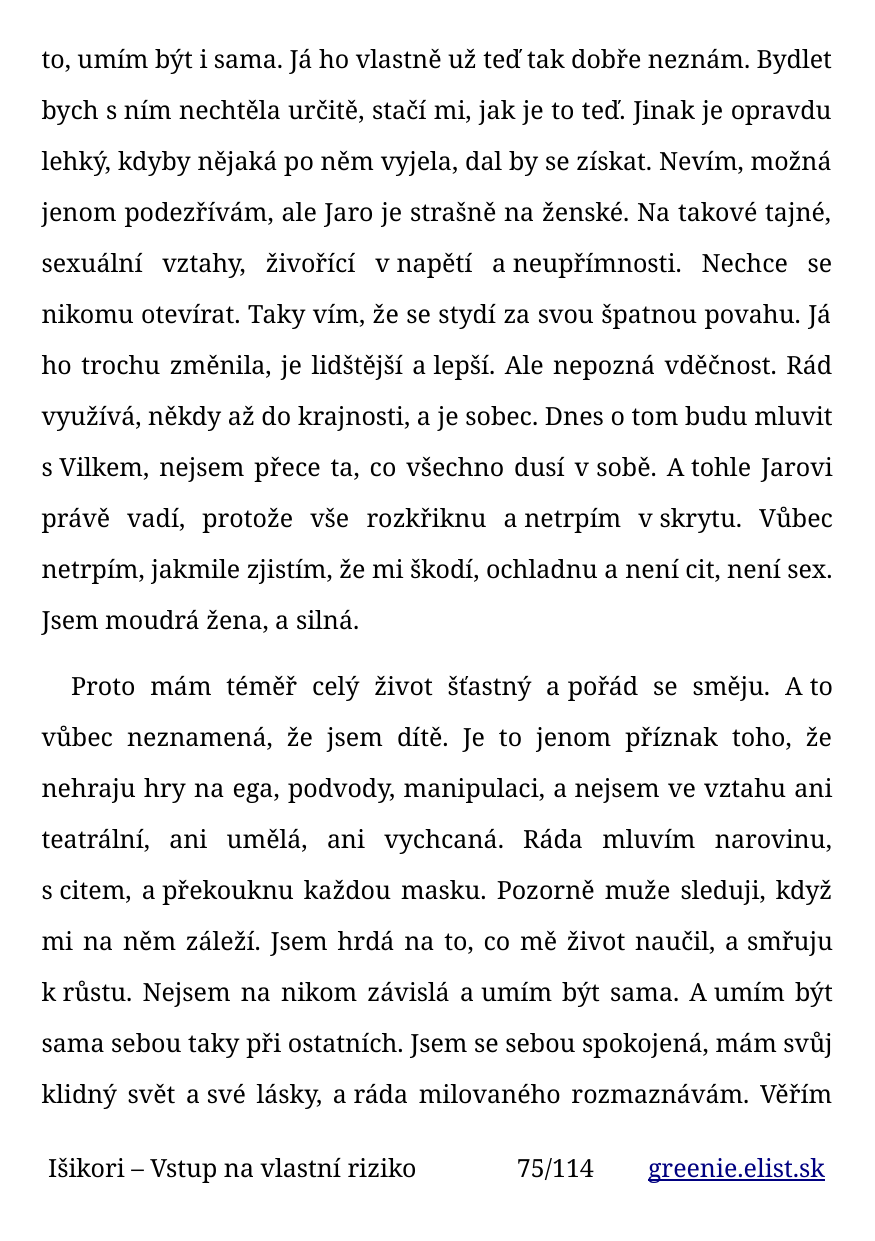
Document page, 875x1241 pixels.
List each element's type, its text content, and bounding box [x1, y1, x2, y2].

text to, umím být i sama. Já ho vlastně už teď tak dobře neznám. Bydlet bych s ním nechtěla určitě, stačí mi, jak je to teď. Jinak je opravdu lehký, kdyby nějaká po něm vyjela, dal by se získat. Nevím, možná jenom podezřívám, ale Jaro je strašně na ženské. Na takové tajné, sexuální vztahy, živořící v napětí a neupřímnosti. Nechce se nikomu otevírat. Taky vím, že se stydí za svou špatnou povahu. Já ho trochu změnila, je lidštější a lepší. Ale nepozná vděčnost. Rád využívá, někdy až do krajnosti, a je sobec. Dnes o tom budu mluvit s Vilkem, nejsem přece ta, co všechno dusí v sobě. A tohle Jarovi právě vadí, protože vše rozkřiknu a netrpím v skrytu. Vůbec netrpím, jakmile zjistím, že mi škodí, ochladnu a není cit, není sex. Jsem moudrá žena, a silná. [41, 41, 833, 637]
text Proto mám téměř celý život šťastný a pořád se směju. A to vůbec neznamená, že jsem dítě. Je to jenom příznak toho, že nehraju hry na ega, podvody, manipulaci, a nejsem ve vztahu ani teatrální, ani umělá, ani vychcaná. Ráda mluvím narovinu, s citem, a překouknu každou masku. Pozorně muže sleduji, když mi na něm záleží. Jsem hrdá na to, co mě život naučil, a smřuju k růstu. Nejsem na nikom závislá a umím být sama. A umím být sama sebou taky při ostatních. Jsem se sebou spokojená, mám svůj klidný svět a své lásky, a ráda milovaného rozmaznávám. Věřím [41, 668, 833, 1111]
